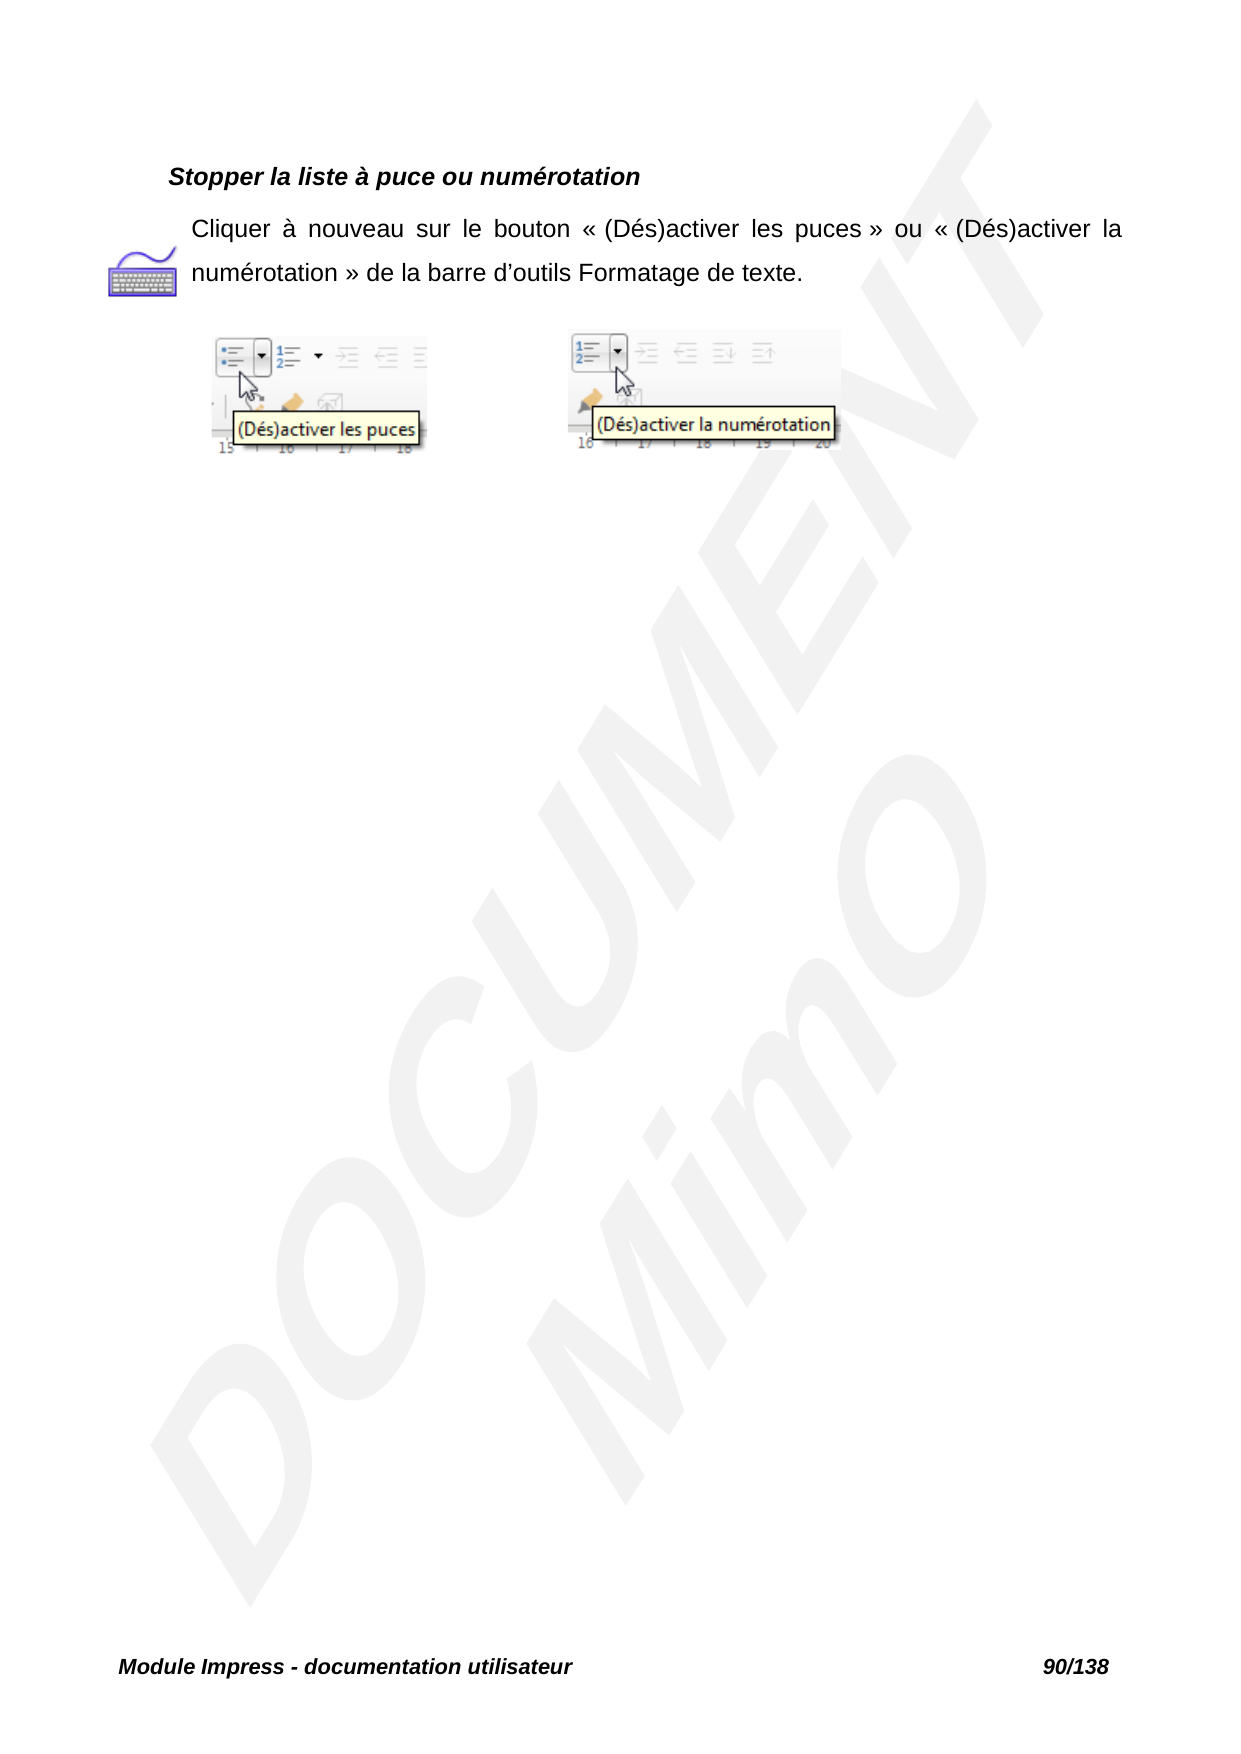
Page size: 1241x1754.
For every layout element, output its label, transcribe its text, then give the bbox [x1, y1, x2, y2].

text Cliquer à nouveau sur le bouton « (Dés)activer les puces » ou « (Dés)activer la numérotation » de la barre d’outils Formatage de texte. [118, 214, 1122, 287]
picture [211, 336, 428, 455]
picture [567, 329, 842, 450]
picture [104, 236, 180, 311]
subtitle Stopper la liste à puce ou numérotation [168, 162, 1122, 191]
